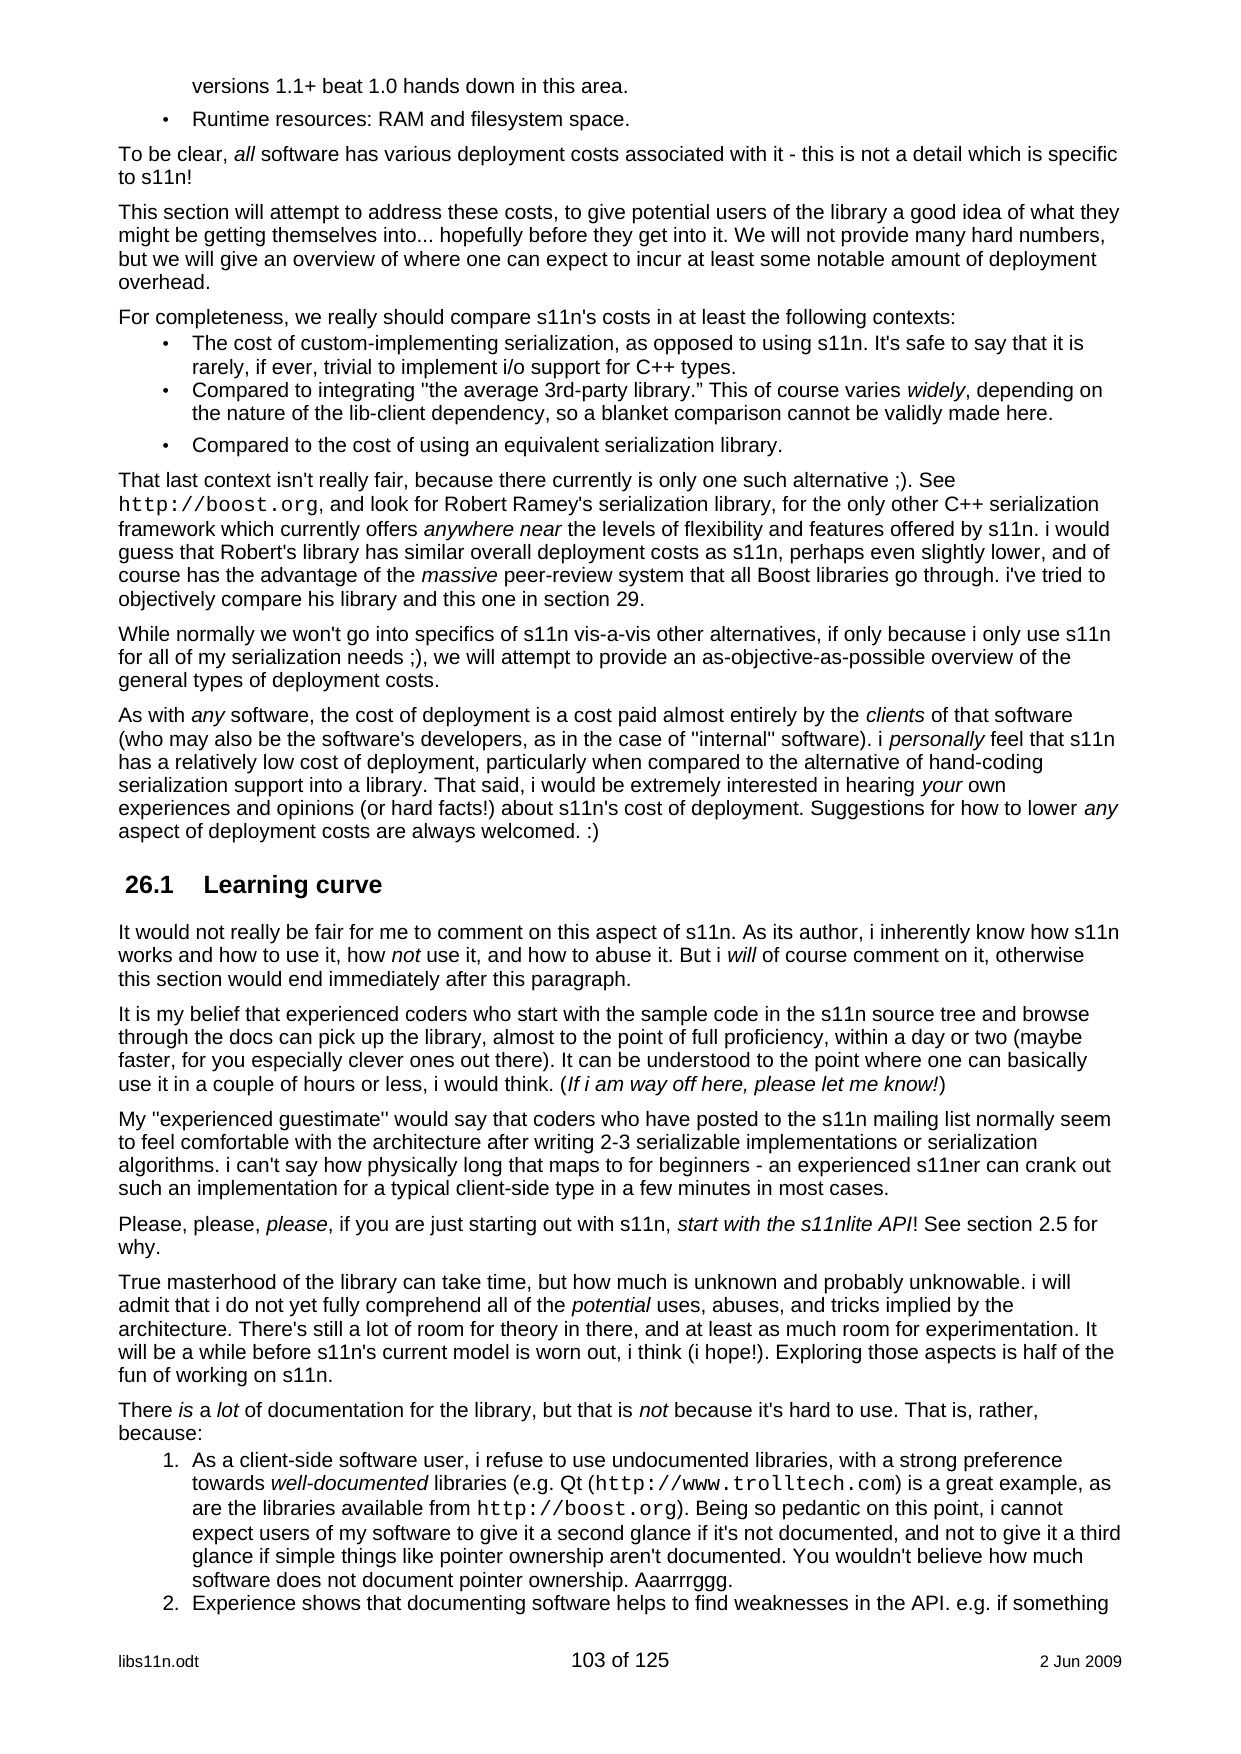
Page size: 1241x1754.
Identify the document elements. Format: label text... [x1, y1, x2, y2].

text That last context isn't really fair, because there currently is only one such alternative ;). See http://boost.org, and look for Robert Ramey's serialization library, for the only other C++ serialization framework which currently offers anywhere near the levels of flexibility and features offered by s11n. i would guess that Robert's library has similar overall deployment costs as s11n, perhaps even slightly lower, and of course has the advantage of the massive peer-review system that all Boost libraries go through. i've tried to objectively compare his library and this one in section 29. [118, 469, 1122, 610]
list As a client-side software user, i refuse to use undocumented libraries, with a strong preference towards well-documented libraries (e.g. Qt (http://www.trolltech.com) is a great example, as are the libraries available from http://boost.org). Being so pedantic on this point, i cannot expect users of my software to give it a second glance if it's not documented, and not to give it a third glance if simple things like pointer ownership aren't documented. You wouldn't believe how much software does not document pointer ownership. Aaarrrggg. [162, 1448, 1122, 1591]
list versions 1.1+ beat 1.0 hands down in this area. [162, 75, 1122, 98]
list The cost of custom-implementing serialization, as opposed to using s11n. It's safe to say that it is rarely, if ever, trivial to implement i/o support for C++ types. [162, 332, 1122, 378]
list Compared to integrating ''the average 3rd-party library.” This of course varies widely, depending on the nature of the lib-client dependency, so a blanket comparison cannot be validly made here. [162, 378, 1122, 425]
list Runtime resources: RAM and filesystem space. [162, 107, 1122, 130]
text This section will attempt to address these costs, to give potential users of the library a good idea of what they might be getting themselves into... hopefully before they get into it. We will not provide many hard numbers, but we will give an overview of where one can expect to incur at least some notable amount of deployment overhead. [118, 201, 1122, 294]
text It is my belief that experienced coders who start with the sample code in the s11n source tree and browse through the docs can pick up the library, almost to the point of full proficiency, within a day or two (maybe faster, for you especially clever ones out there). It can be understood to the point where one can basically use it in a couple of hours or less, i would think. (If i am way off here, please let me know!) [118, 1002, 1122, 1095]
list Compared to the cost of using an equivalent serialization library. [162, 434, 1122, 457]
list Experience shows that documenting software helps to find weaknesses in the API. e.g. if something [162, 1591, 1122, 1614]
text For completeness, we really should compare s11n's costs in at least the following contexts: [118, 306, 1122, 329]
text To be clear, all software has various deployment costs associated with it - this is not a detail which is specific to s11n! [118, 142, 1122, 189]
text True masterhood of the library can take time, but how much is unknown and probably unknowable. i will admit that i do not yet fully comprehend all of the potential uses, abuses, and tricks implied by the architecture. There's still a lot of room for theory in there, and at least as much room for experimentation. It will be a while before s11n's current model is worn out, i think (i hope!). Exploring those aspects is half of the fun of working on s11n. [118, 1271, 1122, 1387]
text Please, please, please, if you are just starting out with s11n, start with the s11nlite API! See section 2.5 for why. [118, 1212, 1122, 1259]
text It would not really be fair for me to comment on this aspect of s11n. As its author, i inherently know how s11n works and how to use it, how not use it, and how to abuse it. But i will of course comment on it, otherwise this section would end immediately after this paragraph. [118, 921, 1122, 990]
text There is a lot of documentation for the library, but that is not because it's hard to use. That is, rather, because: [118, 1399, 1122, 1445]
text As with any software, the cost of deployment is a cost paid almost entirely by the clients of that software (who may also be the software's developers, as in the case of ''internal'' software). i personally feel that s11n has a relatively low cost of deployment, particularly when compared to the alternative of hand-coding serialization support into a library. That said, i would be extremely interested in hearing your own experiences and opinions (or hard facts!) about s11n's cost of deployment. Suggestions for how to lower any aspect of deployment costs are always welcomed. :) [118, 704, 1122, 843]
text While normally we won't go into specifics of s11n vis-a-vis other alternatives, if only because i only use s11n for all of my serialization needs ;), we will attempt to provide an as-objective-as-possible overview of the general types of deployment costs. [118, 622, 1122, 692]
text My ''experienced guestimate'' would say that coders who have posted to the s11n mailing list normally seem to feel comfortable with the architecture after writing 2-3 serializable implementations or serialization algorithms. i can't say how physically long that maps to for beginners - an experienced s11ner can crank out such an implementation for a typical client-side type in a few minutes in most cases. [118, 1107, 1122, 1200]
subtitle Learning curve [118, 871, 1122, 899]
